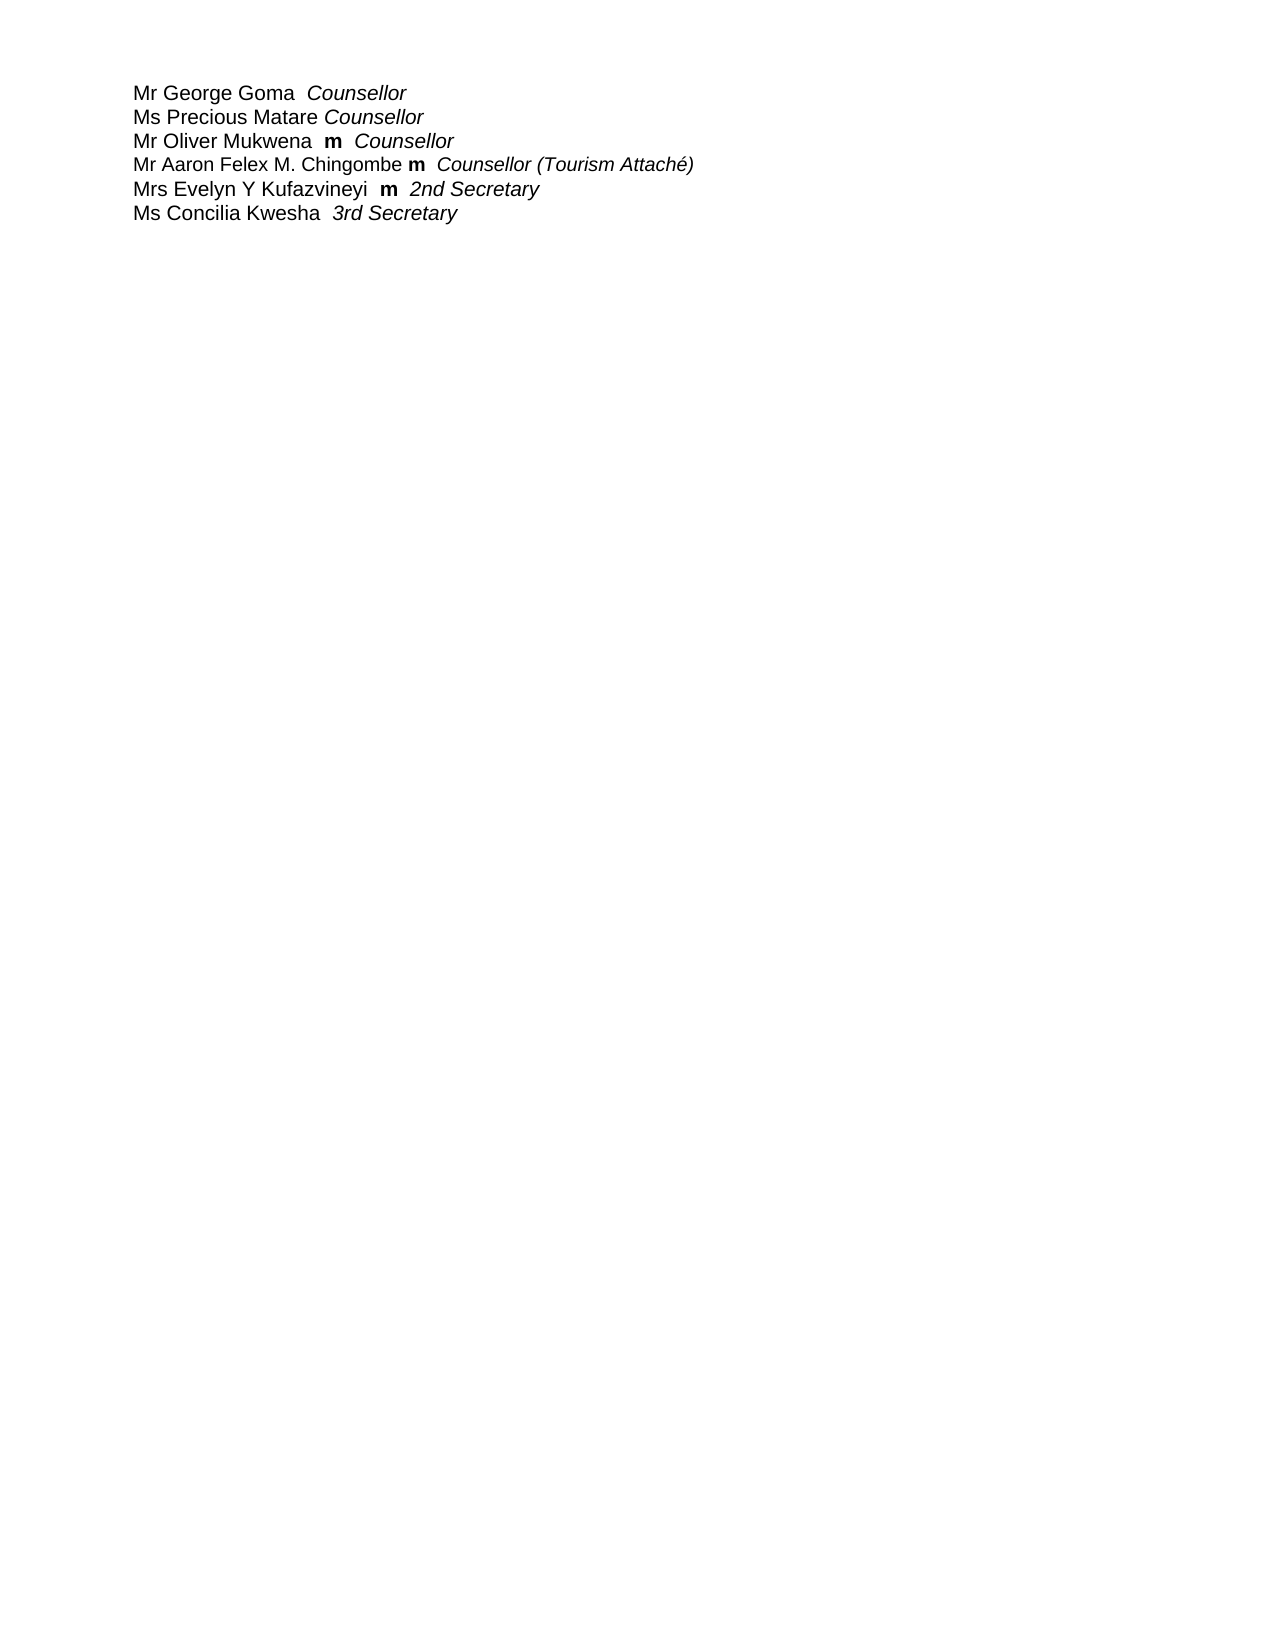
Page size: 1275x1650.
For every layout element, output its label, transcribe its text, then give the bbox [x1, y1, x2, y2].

text Mr Aaron Felex M. Chingombe m Counsellor (Tourism Attaché) [133, 153, 1181, 176]
text Mrs Evelyn Y Kufazvineyi m 2nd Secretary [133, 177, 1181, 201]
text Mr George Goma Counsellor [133, 81, 1181, 105]
text Ms Concilia Kwesha 3rd Secretary [133, 201, 1181, 225]
text Ms Precious Matare Counsellor [133, 105, 1181, 129]
text Mr Oliver Mukwena m Counsellor [133, 129, 1181, 153]
